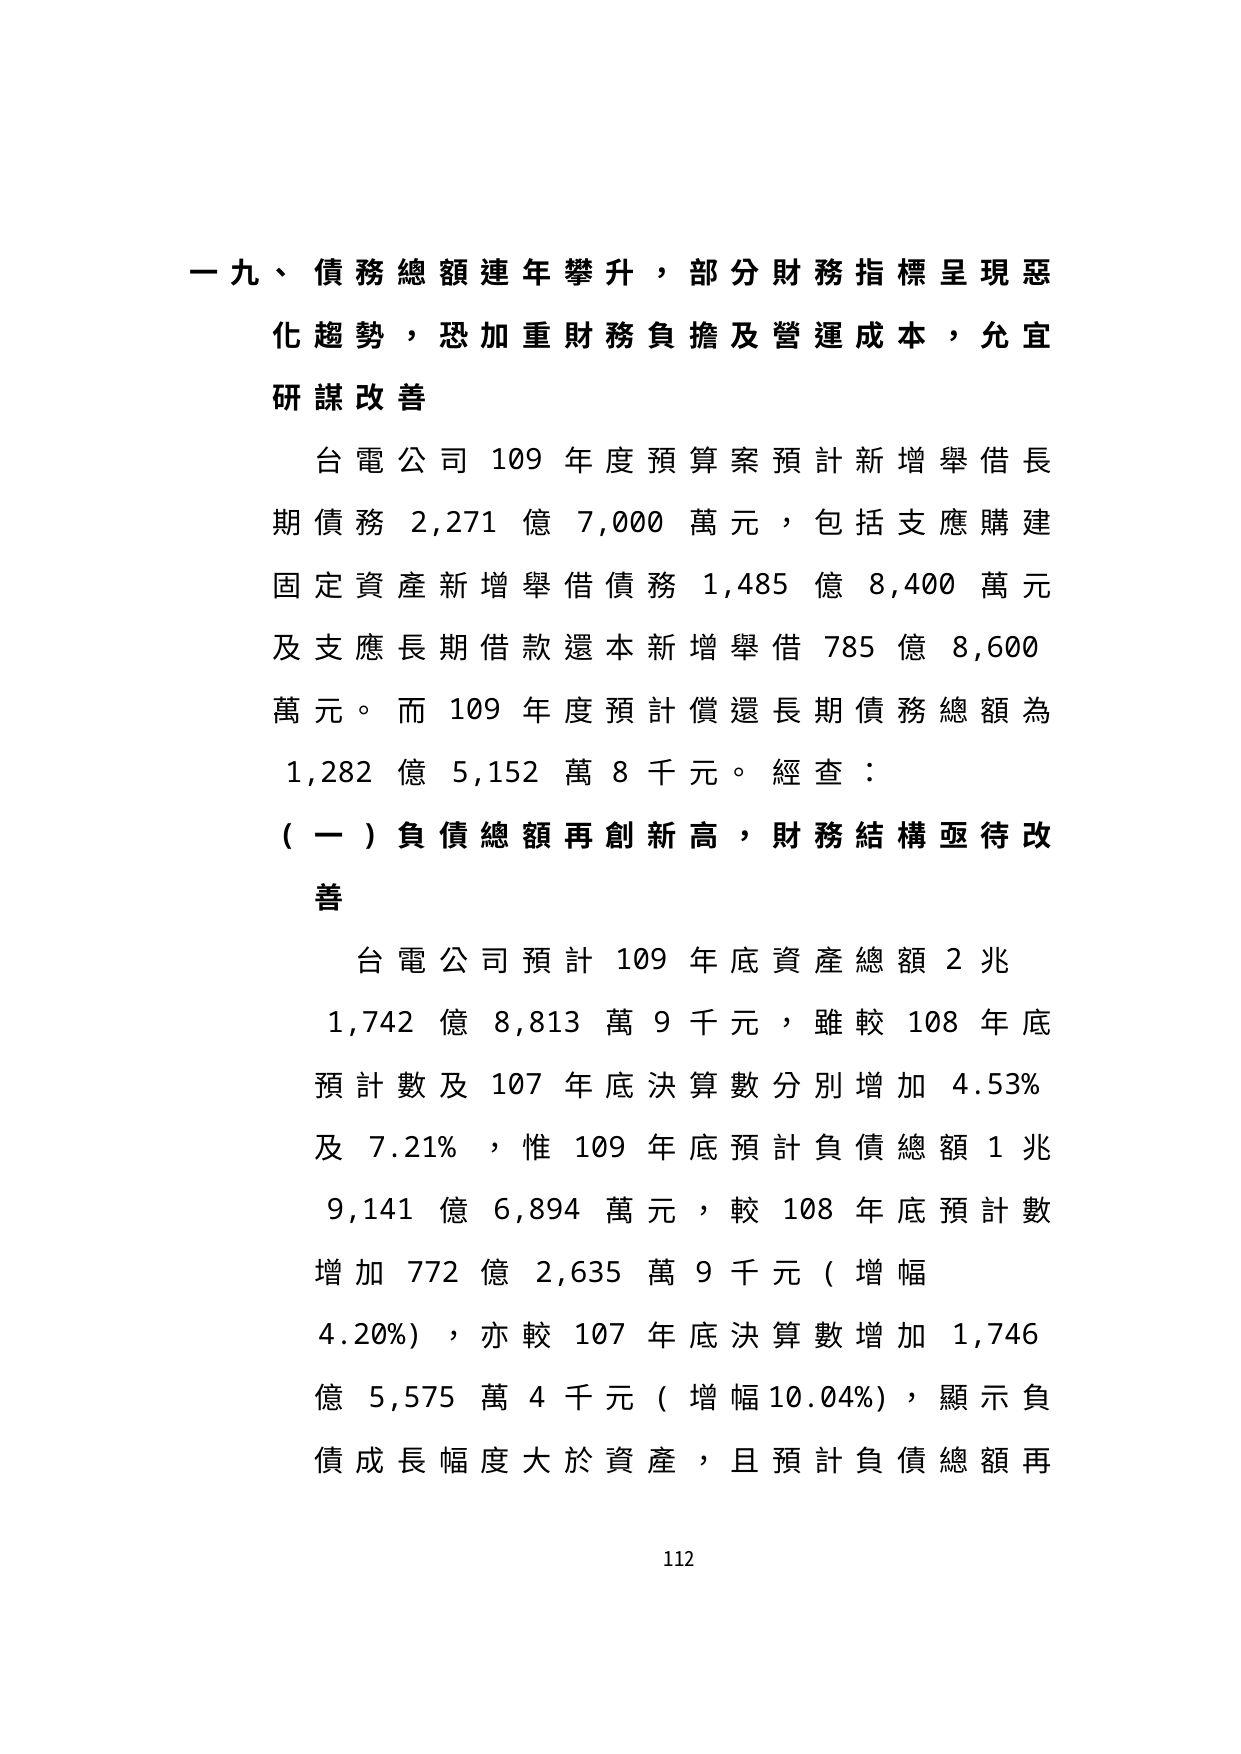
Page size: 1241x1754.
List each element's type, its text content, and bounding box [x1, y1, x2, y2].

text (一)負債總額再創新高，財務結構亟待改善 [242, 792, 1058, 917]
text 台電公司預計109年底資產總額2兆1,742億8,813萬9千元，雖較108年底預計數及107年底決算數分別增加4.53%及7.21%，惟109年底預計負債總額1兆9,141億6,894萬元，較108年底預計數增加772億2,635萬9千元(增幅4.20%)，亦較107年底決算數增加1,746億5,575萬4千元(增幅10.04%)，顯示負債成長幅度大於資產，且預計負債總額再 [271, 917, 1058, 1479]
text 台電公司109年度預算案預計新增舉借長期債務2,271億7,000萬元，包括支應購建固定資產新增舉借債務1,485億8,400萬元及支應長期借款還本新增舉借785億8,600萬元。而109年度預計償還長期債務總額為1,282億5,152萬8千元。經查： [242, 417, 1058, 792]
text 一九、債務總額連年攀升，部分財務指標呈現惡化趨勢，恐加重財務負擔及營運成本，允宜研謀改善 [183, 229, 1058, 417]
